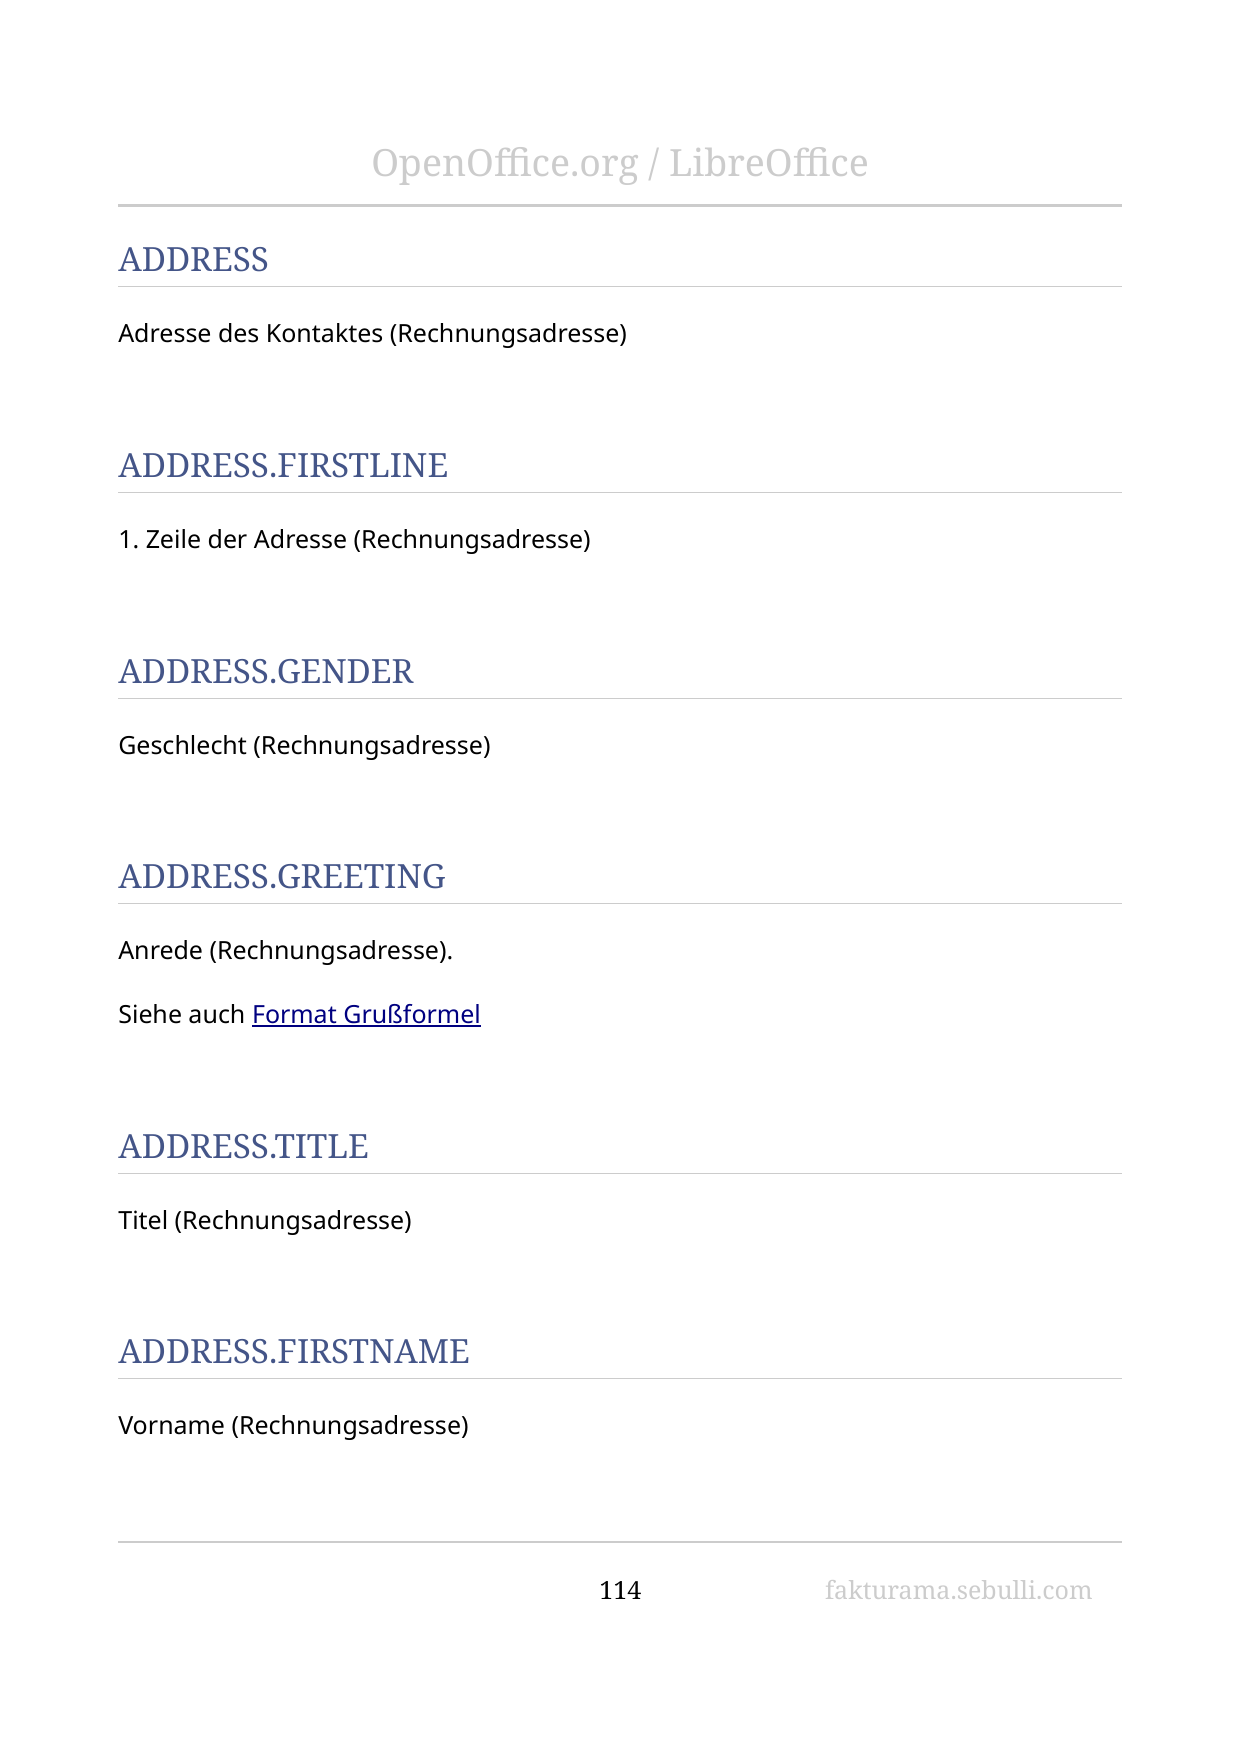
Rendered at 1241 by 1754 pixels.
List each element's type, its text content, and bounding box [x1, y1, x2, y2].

text Vorname (Rechnungsadresse) [118, 1408, 1122, 1442]
text 1. Zeile der Adresse (Rechnungsadresse) [118, 522, 1122, 556]
text Titel (Rechnungsadresse) [118, 1202, 1122, 1236]
text Anrede (Rechnungsadresse). [118, 933, 1122, 967]
text Siehe auch Format Grußformel [118, 997, 1122, 1031]
subtitle ADDRESS [118, 236, 1122, 286]
subtitle ADDRESS.FIRSTNAME [118, 1328, 1122, 1378]
subtitle ADDRESS.GREETING [118, 853, 1122, 903]
subtitle ADDRESS.FIRSTLINE [118, 442, 1122, 492]
text Geschlecht (Rechnungsadresse) [118, 727, 1122, 761]
subtitle ADDRESS.TITLE [118, 1123, 1122, 1173]
subtitle ADDRESS.GENDER [118, 648, 1122, 698]
text Adresse des Kontaktes (Rechnungsadresse) [118, 316, 1122, 350]
